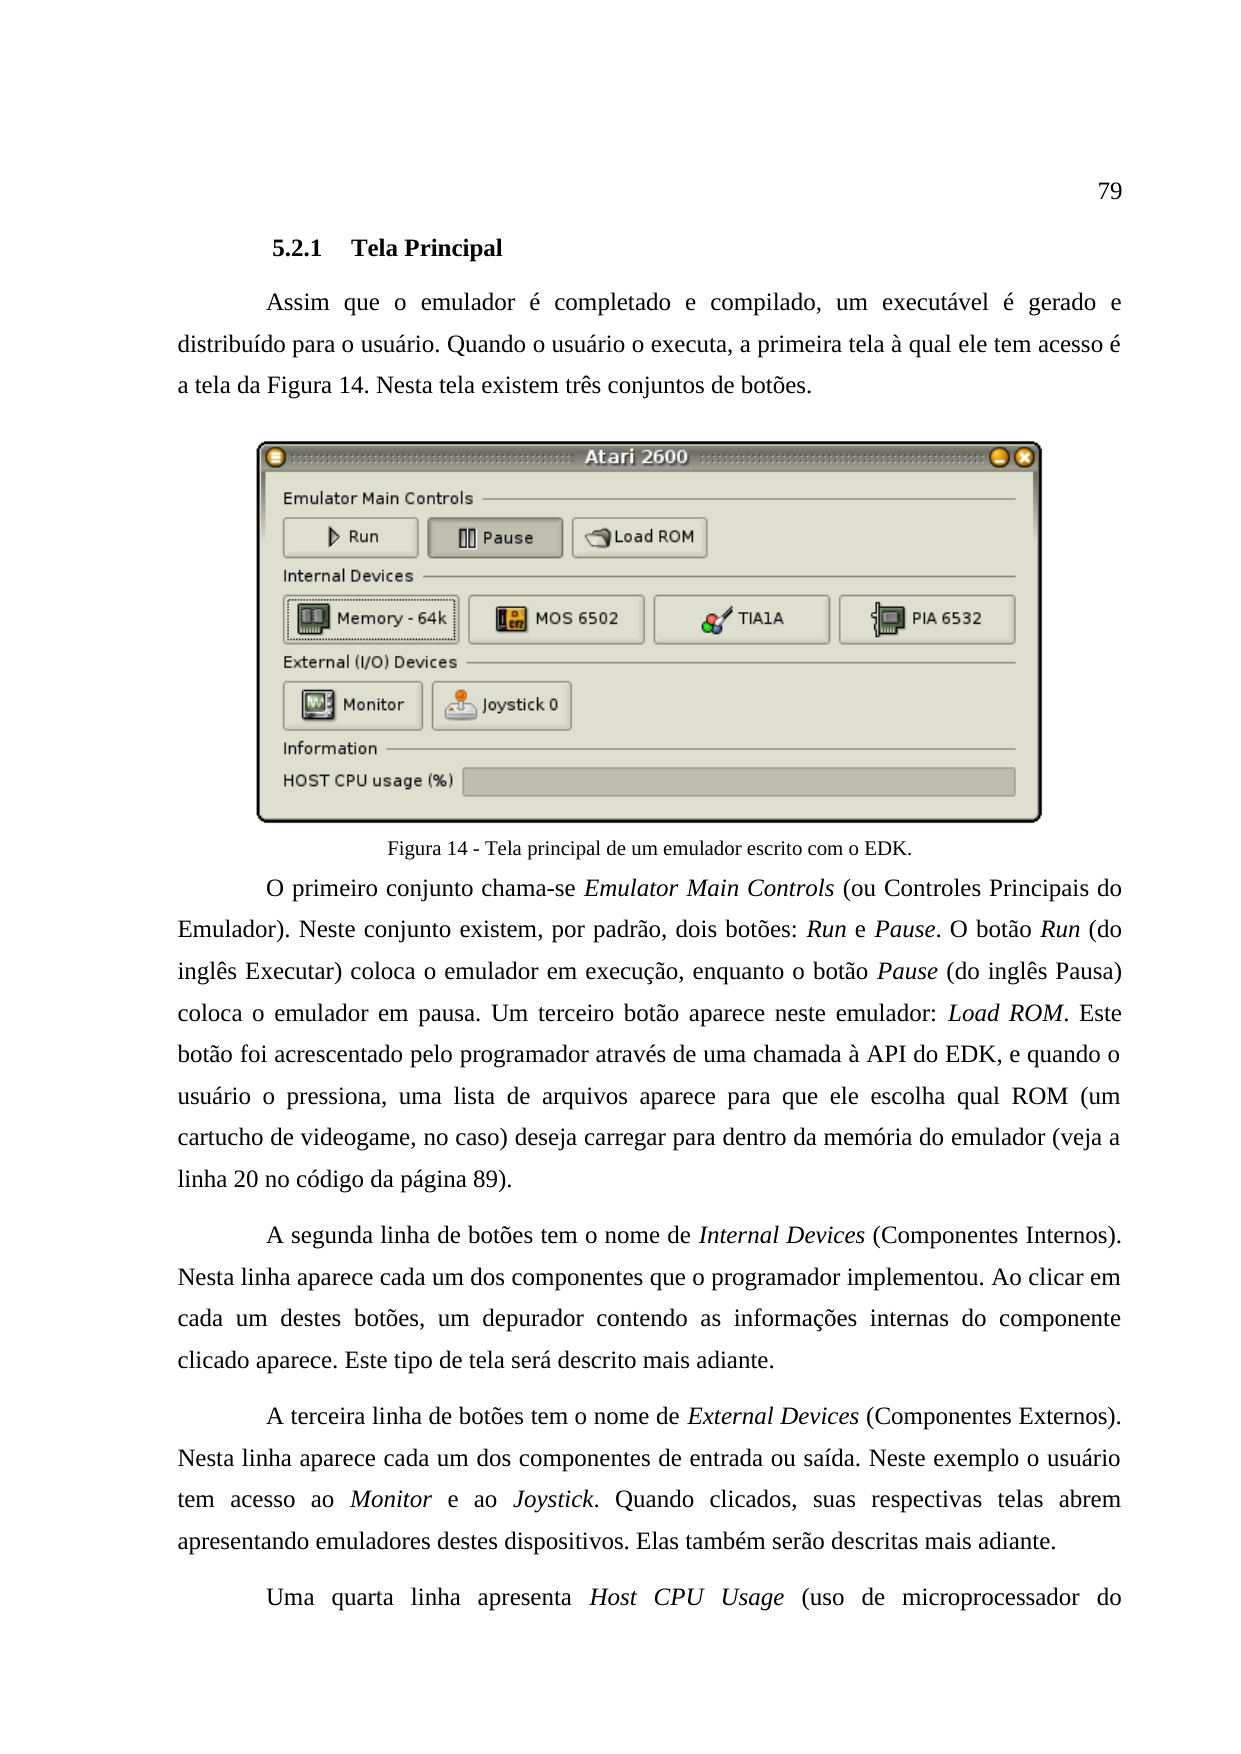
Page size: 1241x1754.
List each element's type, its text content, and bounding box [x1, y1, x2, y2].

text O primeiro conjunto chama-se Emulator Main Controls (ou Controles Principais do Emulador). Neste conjunto existem, por padrão, dois botões: Run e Pause. O botão Run (do inglês Executar) coloca o emulador em execução, enquanto o botão Pause (do inglês Pausa) coloca o emulador em pausa. Um terceiro botão aparece neste emulador: Load ROM. Este botão foi acrescentado pelo programador através de uma chamada à API do EDK, e quando o usuário o pressiona, uma lista de arquivos aparece para que ele escolha qual ROM (um cartucho de videogame, no caso) deseja carregar para dentro da memória do emulador (veja a linha 20 no código da página 86). [177, 833, 1122, 1193]
text Uma quarta linha apresenta Host CPU Usage (uso de microprocessador do [177, 1583, 1122, 1611]
text A terceira linha de botões tem o nome de External Devices (Componentes Externos). Nesta linha aparece cada um dos componentes de entrada ou saída. Neste exemplo o usuário tem acesso ao Monitor e ao Joystick. Quando clicados, suas respectivas telas abrem apresentando emuladores destes dispositivos. Elas também serão descritas mais adiante. [177, 1402, 1122, 1555]
text A segunda linha de botões tem o nome de Internal Devices (Componentes Internos). Nesta linha aparece cada um dos componentes que o programador implementou. Ao clicar em cada um destes botões, um depurador contendo as informações internas do componente clicado aparece. Este tipo de tela será descrito mais adiante. [177, 1221, 1122, 1374]
picture [254, 440, 1045, 826]
text Assim que o emulador é completado e compilado, um executável é gerado e distribuído para o usuário. Quando o usuário o executa, a primeira tela à qual ele tem acesso é a tela da Figura 14. Nesta tela existem três conjuntos de botões. [177, 288, 1122, 399]
text Figura 14 - Tela principal de um emulador escrito com o EDK. [254, 826, 1045, 860]
subtitle Tela Principal [177, 234, 1122, 262]
